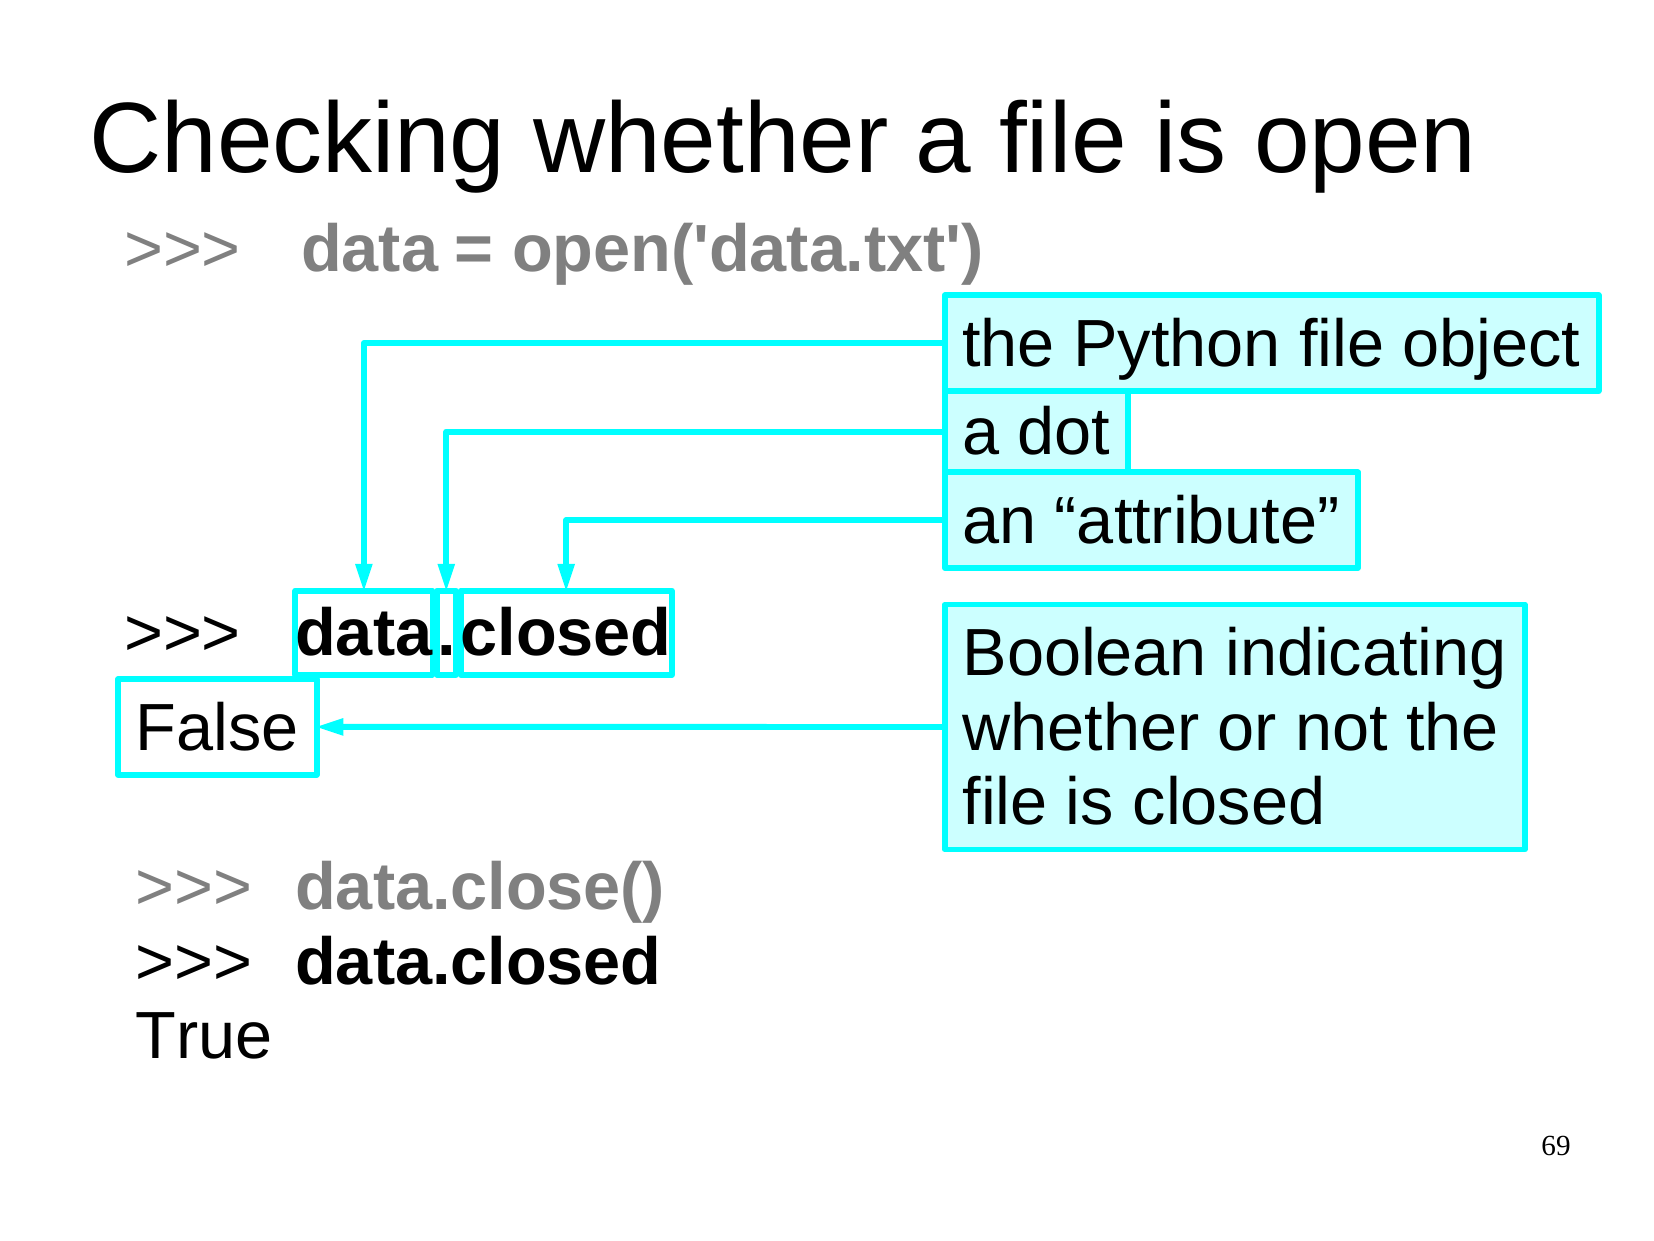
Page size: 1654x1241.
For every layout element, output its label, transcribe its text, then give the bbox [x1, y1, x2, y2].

text_box >>> [118, 206, 248, 291]
text_box Boolean indicating whether or not the file is closed [945, 604, 1525, 850]
text_box the Python file object [944, 295, 1599, 391]
text_box an “attribute” [944, 472, 1358, 568]
text_box False [118, 679, 317, 775]
text_box >>> [118, 590, 248, 675]
text_box data [295, 590, 433, 675]
text_box >>> data.close() >>> data.closed True [118, 838, 684, 1084]
text_box Checking whether a file is open [71, 71, 1496, 205]
text_box closed [460, 590, 672, 675]
text_box data [295, 206, 445, 291]
text_box . [437, 590, 456, 675]
text_box a dot [944, 394, 1129, 469]
text_box = open('data.txt') [448, 206, 991, 291]
